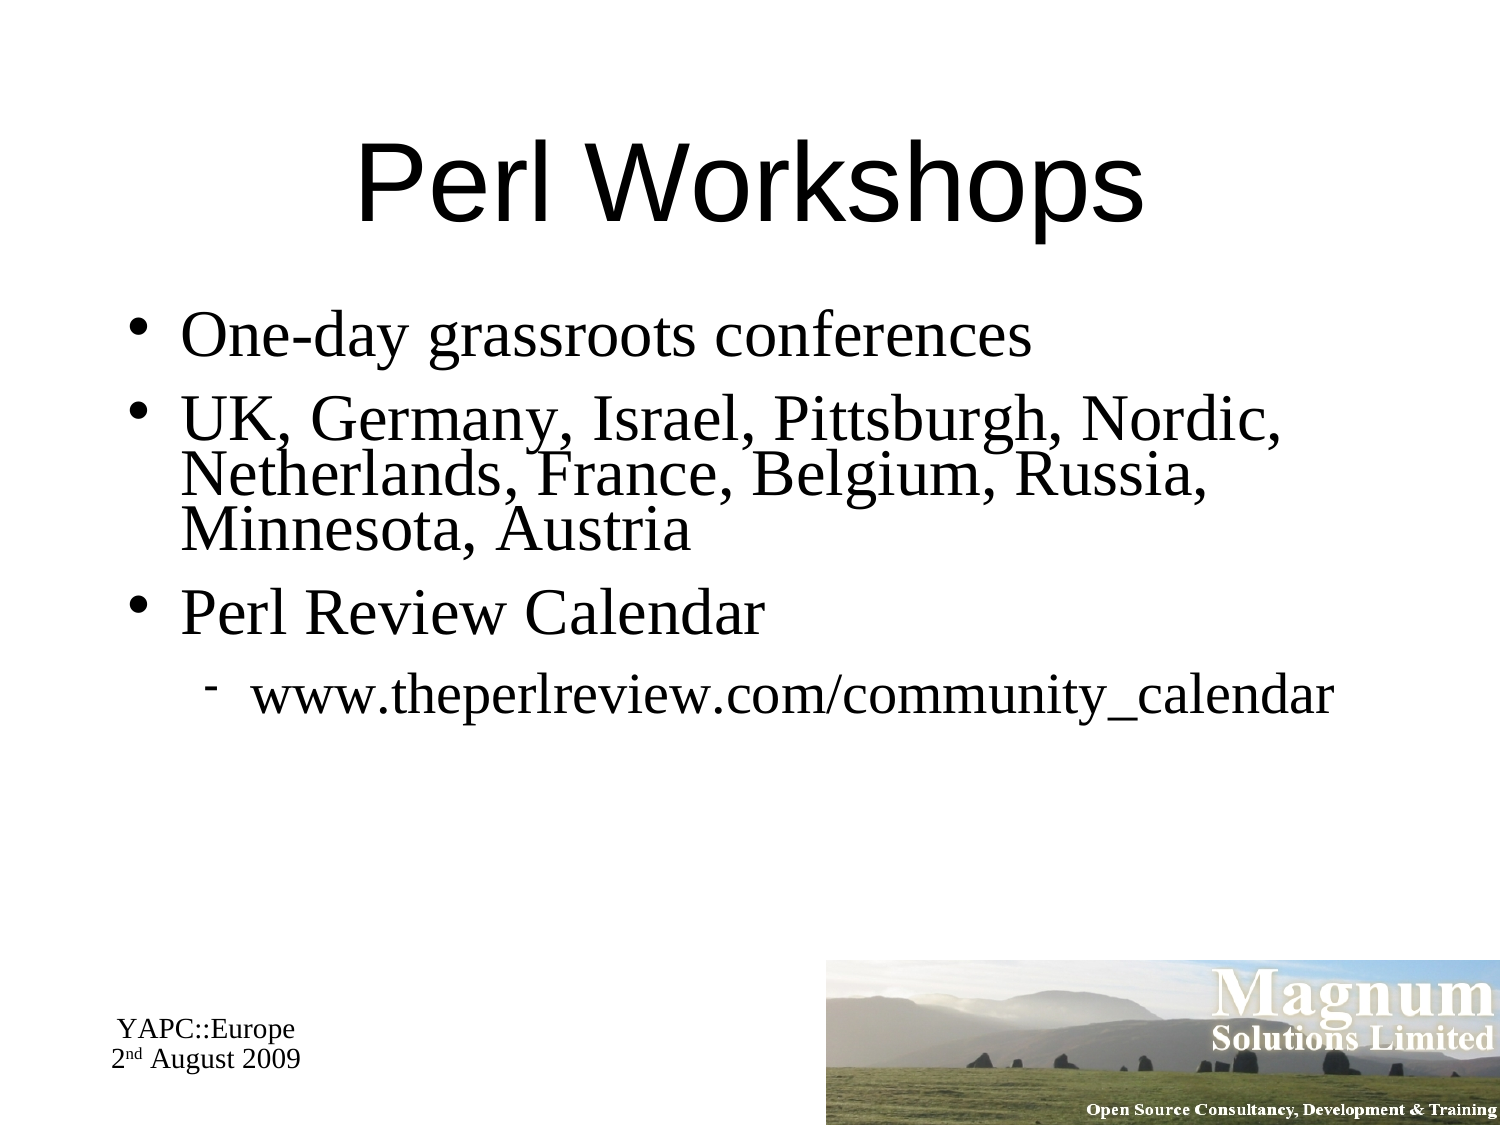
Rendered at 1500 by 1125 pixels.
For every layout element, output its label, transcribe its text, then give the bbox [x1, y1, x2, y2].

title Perl Workshops [110, 26, 1391, 312]
list One-day grassroots conferences UK, Germany, Israel, Pittsburgh, Nordic, Netherlands, France, Belgium, Russia, Minnesota, Austria Perl Review Calendar www.theperlreview.com/community_calendar [110, 312, 1391, 743]
picture [826, 960, 1500, 1125]
